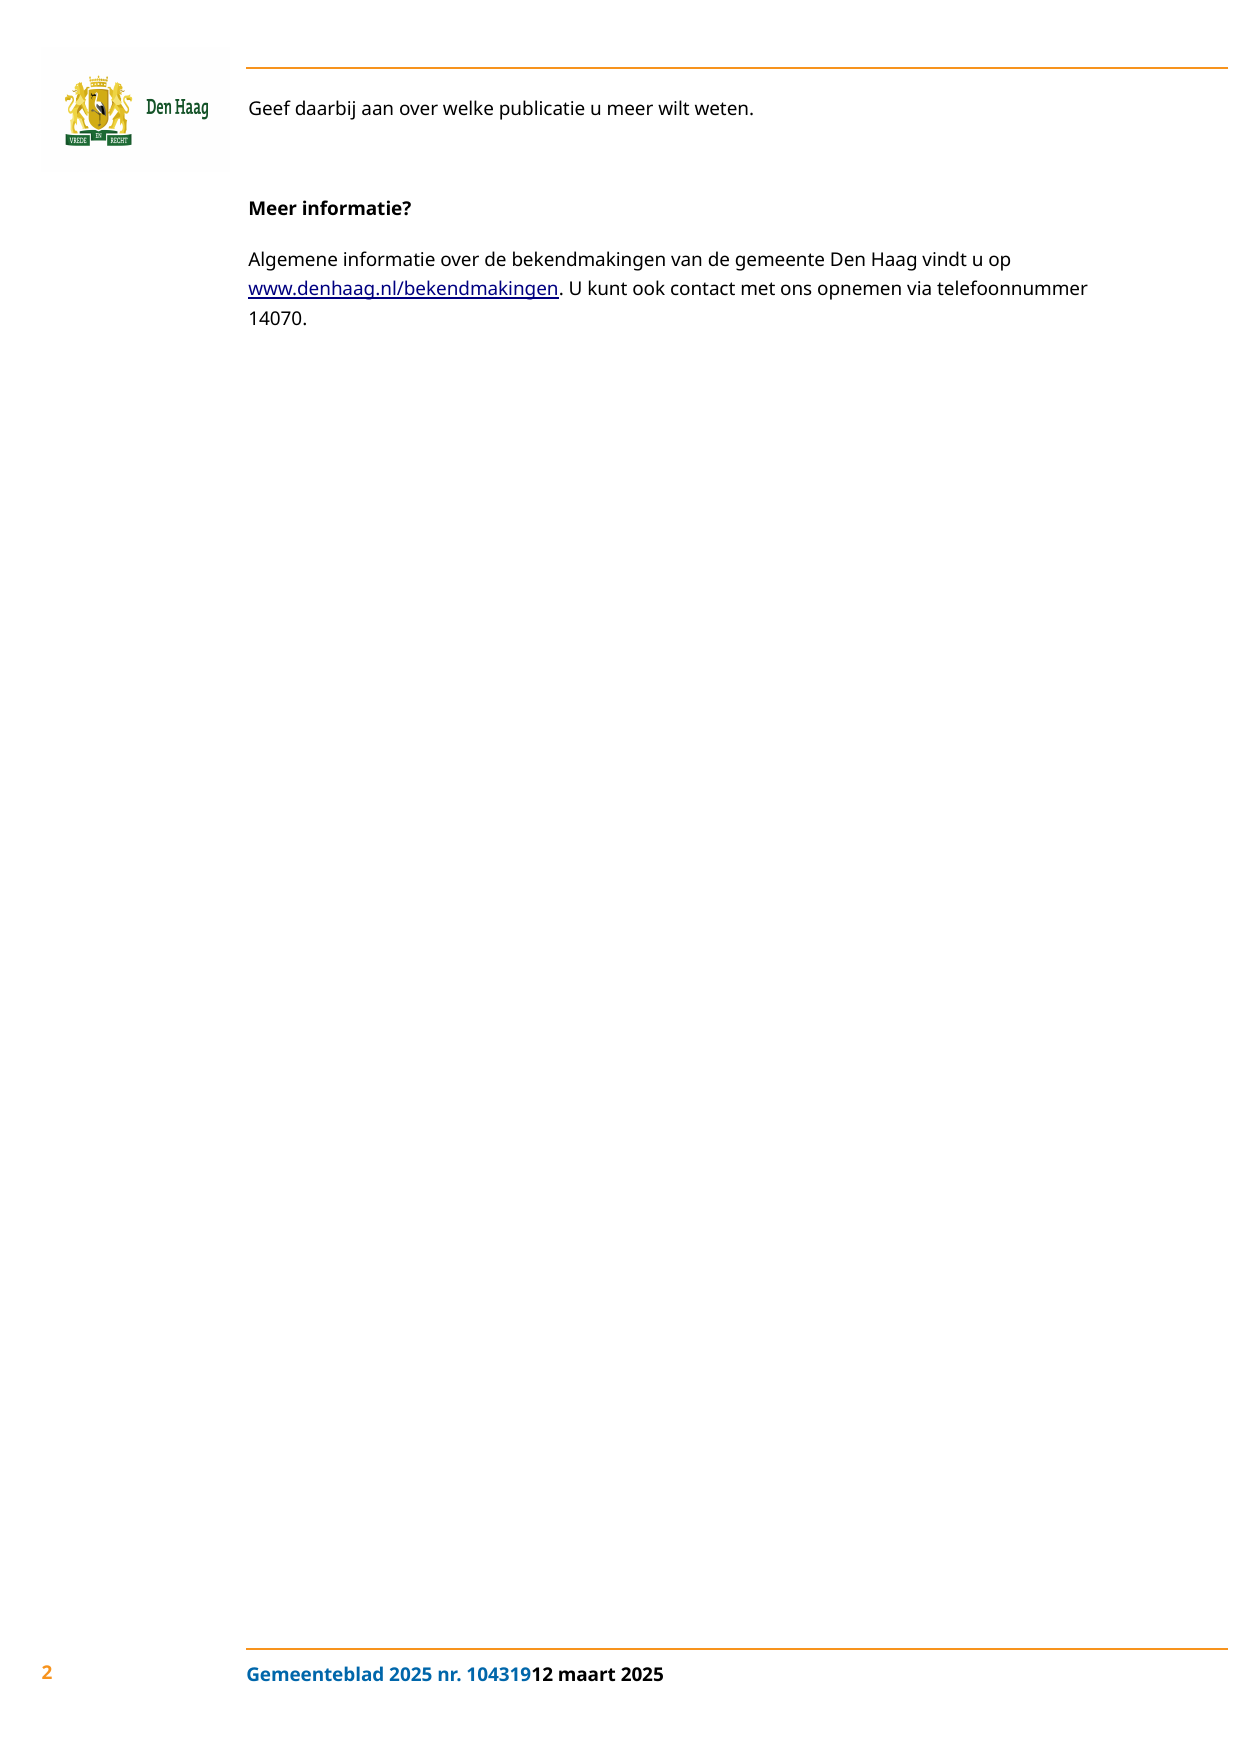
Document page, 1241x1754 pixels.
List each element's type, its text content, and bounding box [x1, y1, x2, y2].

text Algemene informatie over de bekendmakingen van de gemeente Den Haag vindt u op www.denhaag.nl/bekendmakingen. U kunt ook contact met ons opnemen via telefoonnummer 14070. [248, 246, 1152, 331]
text Geef daarbij aan over welke publicatie u meer wilt weten. [248, 95, 1152, 121]
text Meer informatie? [248, 196, 1152, 221]
picture [41, 47, 231, 172]
